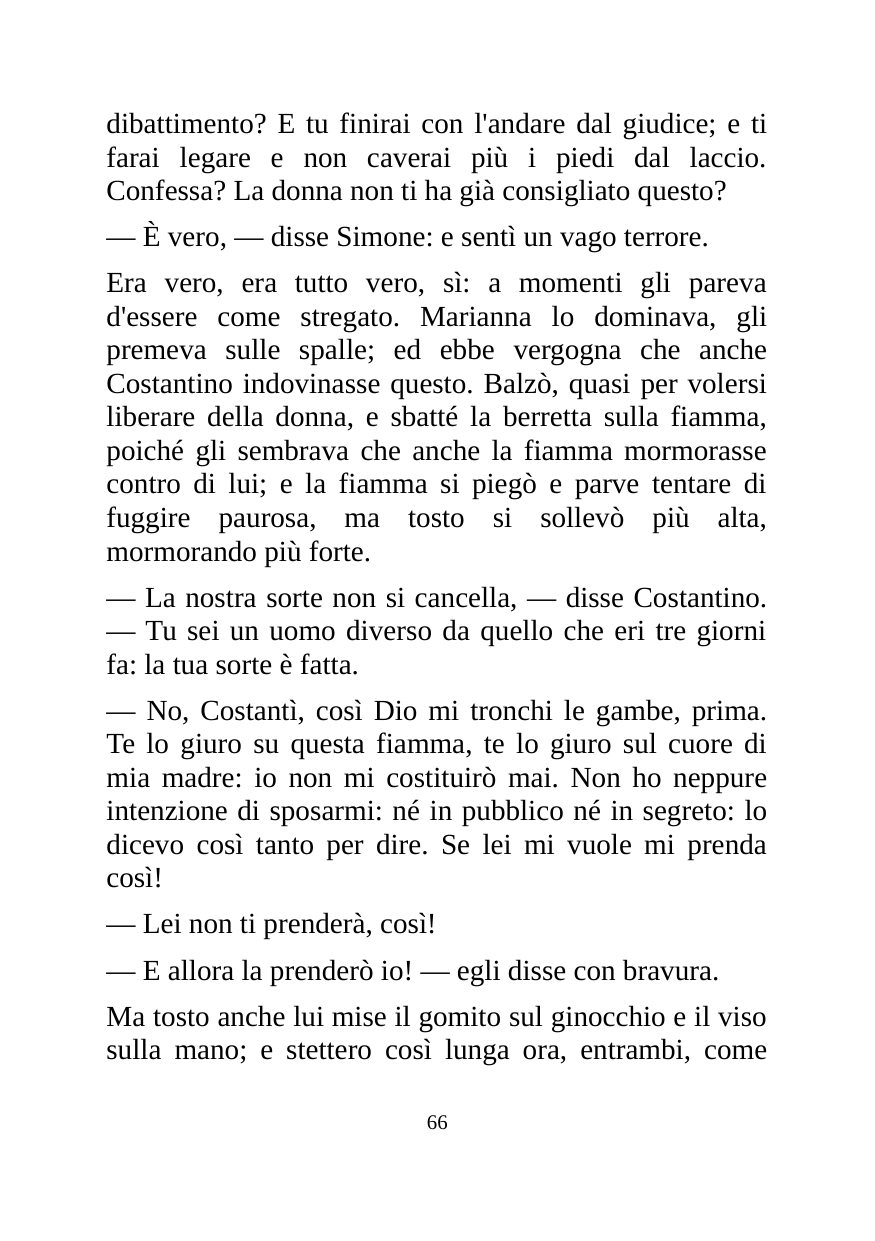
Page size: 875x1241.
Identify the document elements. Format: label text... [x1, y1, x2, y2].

text Ma tosto anche lui mise il gomito sul ginocchio e il viso sulla mano; e stettero così lunga ora, entrambi, come [106, 999, 768, 1066]
text — È vero, — disse Simone: e sentì un vago terrore. [106, 219, 768, 253]
text — Lei non ti prenderà, così! [106, 907, 768, 940]
text dibattimento? E tu finirai con l'andare dal giudice; e ti farai legare e non caverai più i piedi dal laccio. Confessa? La donna non ti ha già consigliato questo? [106, 106, 768, 207]
text — La nostra sorte non si cancella, — disse Costantino. — Tu sei un uomo diverso da quello che eri tre giorni fa: la tua sorte è fatta. [106, 580, 768, 680]
text — No, Costantì, così Dio mi tronchi le gambe, prima. Te lo giuro su questa fiamma, te lo giuro sul cuore di mia madre: io non mi costituirò mai. Non ho neppure intenzione di sposarmi: né in pubblico né in segreto: lo dicevo così tanto per dire. Se lei mi vuole mi prenda così! [106, 693, 768, 894]
text — E allora la prenderò io! — egli disse con bravura. [106, 953, 768, 986]
text Era vero, era tutto vero, sì: a momenti gli pareva d'essere come stregato. Marianna lo dominava, gli premeva sulle spalle; ed ebbe vergogna che anche Costantino indovinasse questo. Balzò, quasi per volersi liberare della donna, e sbatté la berretta sulla fiamma, poiché gli sembrava che anche la fiamma mormorasse contro di lui; e la fiamma si piegò e parve tentare di fuggire paurosa, ma tosto si sollevò più alta, mormorando più forte. [106, 265, 768, 567]
